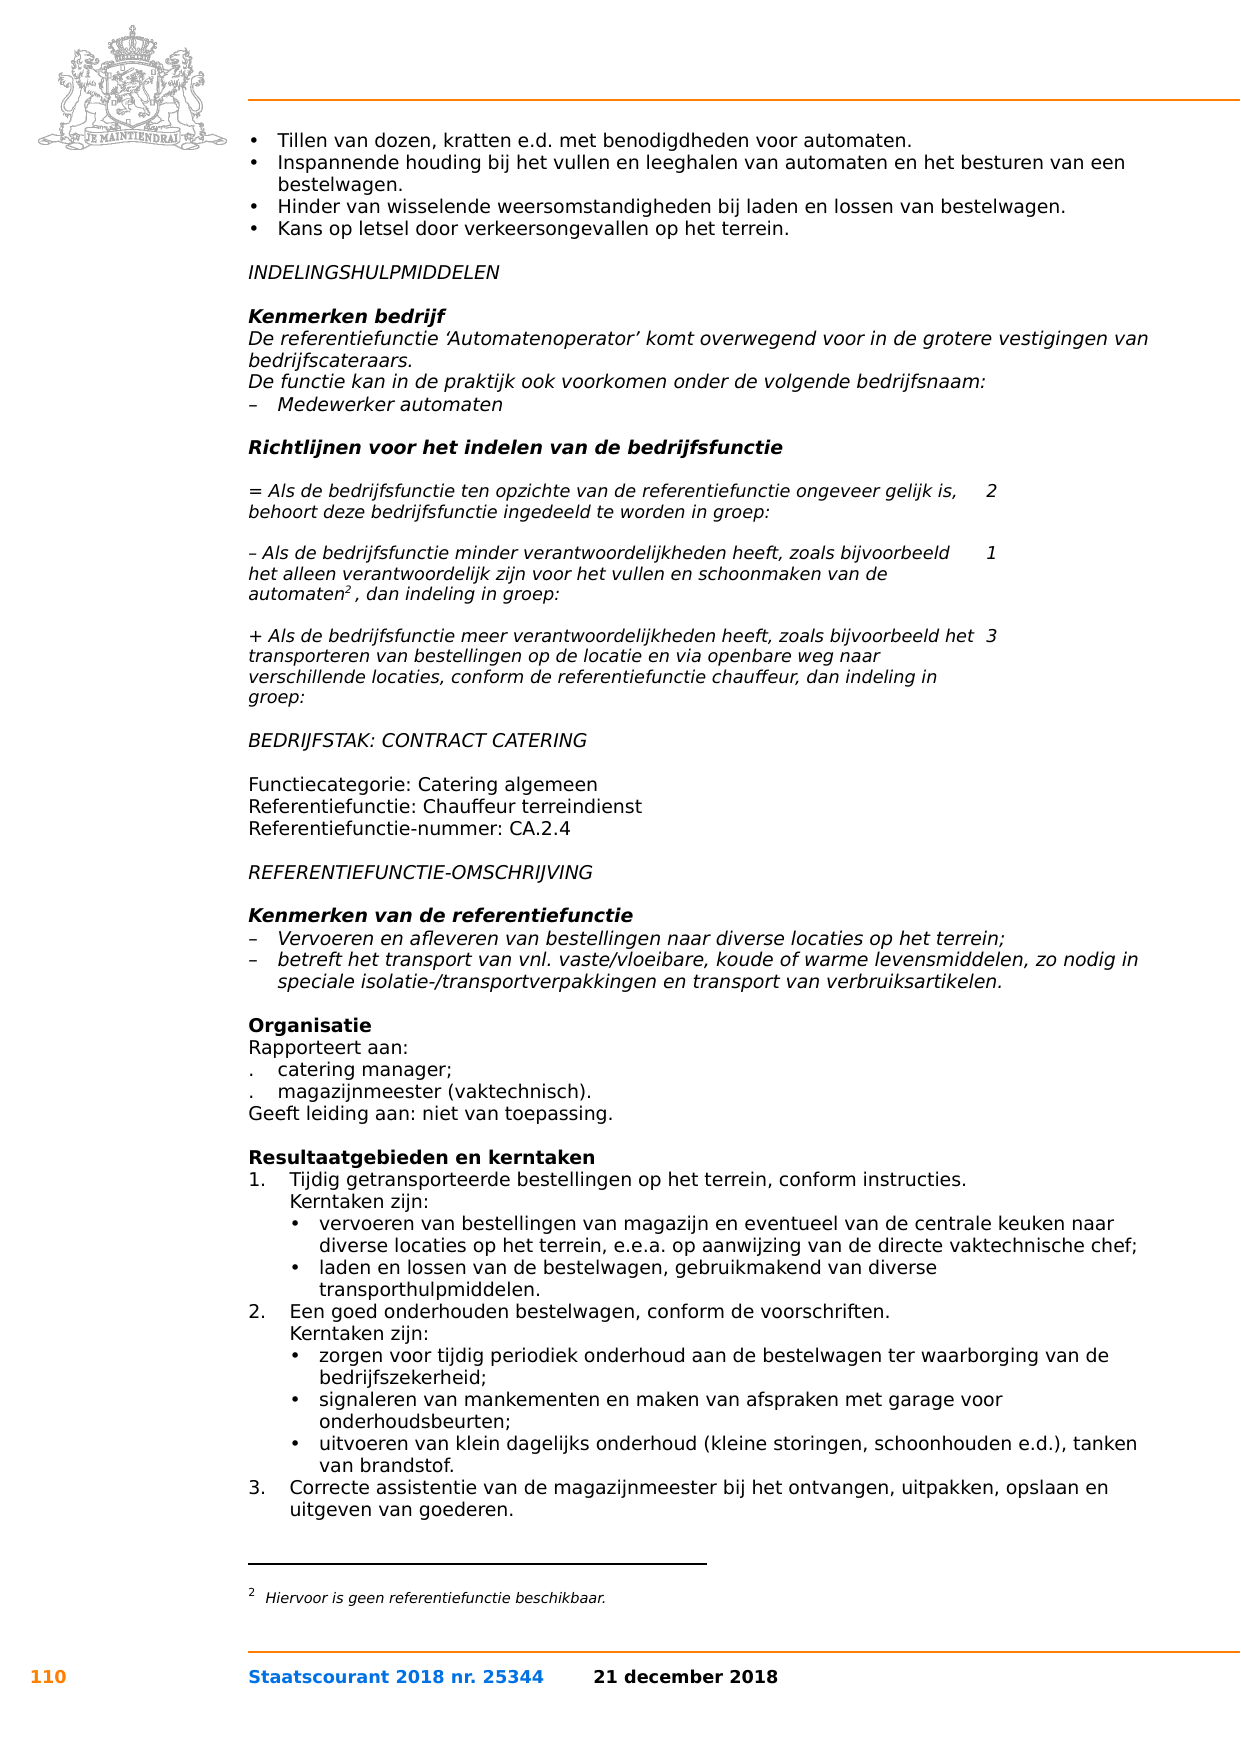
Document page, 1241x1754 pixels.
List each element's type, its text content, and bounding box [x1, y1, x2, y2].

text Kerntaken zijn: [289, 1191, 1163, 1213]
text . magazijnmeester (vaktechnisch). [248, 1081, 1163, 1103]
table_cell – Als de bedrijfsfunctie minder verantwoordelijkheden heeft, zoals bijvoorbeeld het alleen verantwoordelijk zijn voor het vullen en schoonmaken van de automaten, dan indeling in groep: [248, 543, 980, 605]
text De referentiefunctie ‘Automatenoperator’ komt overwegend voor in de grotere vestigingen van bedrijfscateraars. [248, 327, 1163, 371]
text • Inspannende houding bij het vullen en leeghalen van automaten en het besturen van een bestelwagen. [248, 152, 1163, 196]
text • Hinder van wisselende weersomstandigheden bij laden en lossen van bestelwagen. [248, 196, 1163, 218]
text – betreft het transport van vnl. vaste/vloeibare, koude of warme levensmiddelen, zo nodig in speciale isolatie-/transportverpakkingen en transport van verbruiksartikelen. [248, 949, 1163, 993]
table_cell 3 [980, 626, 1163, 708]
text • Tillen van dozen, kratten e.d. met benodigdheden voor automaten. [248, 130, 1163, 152]
text Referentiefunctie: Chauffeur terreindienst [248, 796, 1163, 818]
text Referentiefunctie-nummer: CA.2.4 [248, 818, 1163, 840]
text – Vervoeren en afleveren van bestellingen naar diverse locaties op het terrein; [248, 927, 1163, 949]
table_cell [248, 605, 980, 626]
text . catering manager; [248, 1059, 1163, 1081]
text • laden en lossen van de bestelwagen, gebruikmakend van diverse transporthulpmiddelen. [289, 1257, 1163, 1301]
text Rapporteert aan: [248, 1037, 1163, 1059]
text 1. Tijdig getransporteerde bestellingen op het terrein, conform instructies. [248, 1169, 1163, 1191]
text Kenmerken van de referentiefunctie [248, 905, 1163, 927]
subtitle INDELINGSHULPMIDDELEN [248, 262, 1163, 284]
table_cell [248, 523, 980, 543]
text Functiecategorie: Catering algemeen [248, 774, 1163, 796]
text • zorgen voor tijdig periodiek onderhoud aan de bestelwagen ter waarborging van de bedrijfszekerheid; [289, 1345, 1163, 1389]
table_cell [980, 605, 1163, 626]
text Geeft leiding aan: niet van toepassing. [248, 1103, 1163, 1125]
text Resultaatgebieden en kerntaken [248, 1147, 1163, 1169]
text De functie kan in de praktijk ook voorkomen onder de volgende bedrijfsnaam: [248, 371, 1163, 393]
subtitle BEDRIJFSTAK: CONTRACT CATERING [248, 730, 1163, 752]
text • Kans op letsel door verkeersongevallen op het terrein. [248, 218, 1163, 240]
table_cell [980, 523, 1163, 543]
text • signaleren van mankementen en maken van afspraken met garage voor onderhoudsbeurten; [289, 1389, 1163, 1433]
text – Medewerker automaten [248, 393, 1163, 415]
table_cell + Als de bedrijfsfunctie meer verantwoordelijkheden heeft, zoals bijvoorbeeld het transporteren van bestellingen op de locatie en via openbare weg naar verschillende locaties, conform de referentiefunctie chauffeur, dan indeling in groep: [248, 626, 980, 708]
text Organisatie [248, 1015, 1163, 1037]
table_header = Als de bedrijfsfunctie ten opzichte van de referentiefunctie ongeveer gelijk is, behoort deze bedrijfsfunctie ingedeeld te worden in groep: [248, 481, 980, 522]
text • vervoeren van bestellingen van magazijn en eventueel van de centrale keuken naar diverse locaties op het terrein, e.e.a. op aanwijzing van de directe vaktechnische chef; [289, 1213, 1163, 1257]
text • uitvoeren van klein dagelijks onderhoud (kleine storingen, schoonhouden e.d.), tanken van brandstof. [289, 1433, 1163, 1477]
text Kerntaken zijn: [289, 1323, 1163, 1345]
picture [38, 25, 227, 150]
subtitle REFERENTIEFUNCTIE-OMSCHRIJVING [248, 862, 1163, 883]
table_cell 1 [980, 543, 1163, 605]
text Richtlijnen voor het indelen van de bedrijfsfunctie [248, 437, 1163, 459]
table_header 2 [980, 481, 1163, 522]
text 3. Correcte assistentie van de magazijnmeester bij het ontvangen, uitpakken, opslaan en uitgeven van goederen. [248, 1477, 1163, 1521]
text Kenmerken bedrijf [248, 306, 1163, 327]
text 2. Een goed onderhouden bestelwagen, conform de voorschriften. [248, 1301, 1163, 1323]
